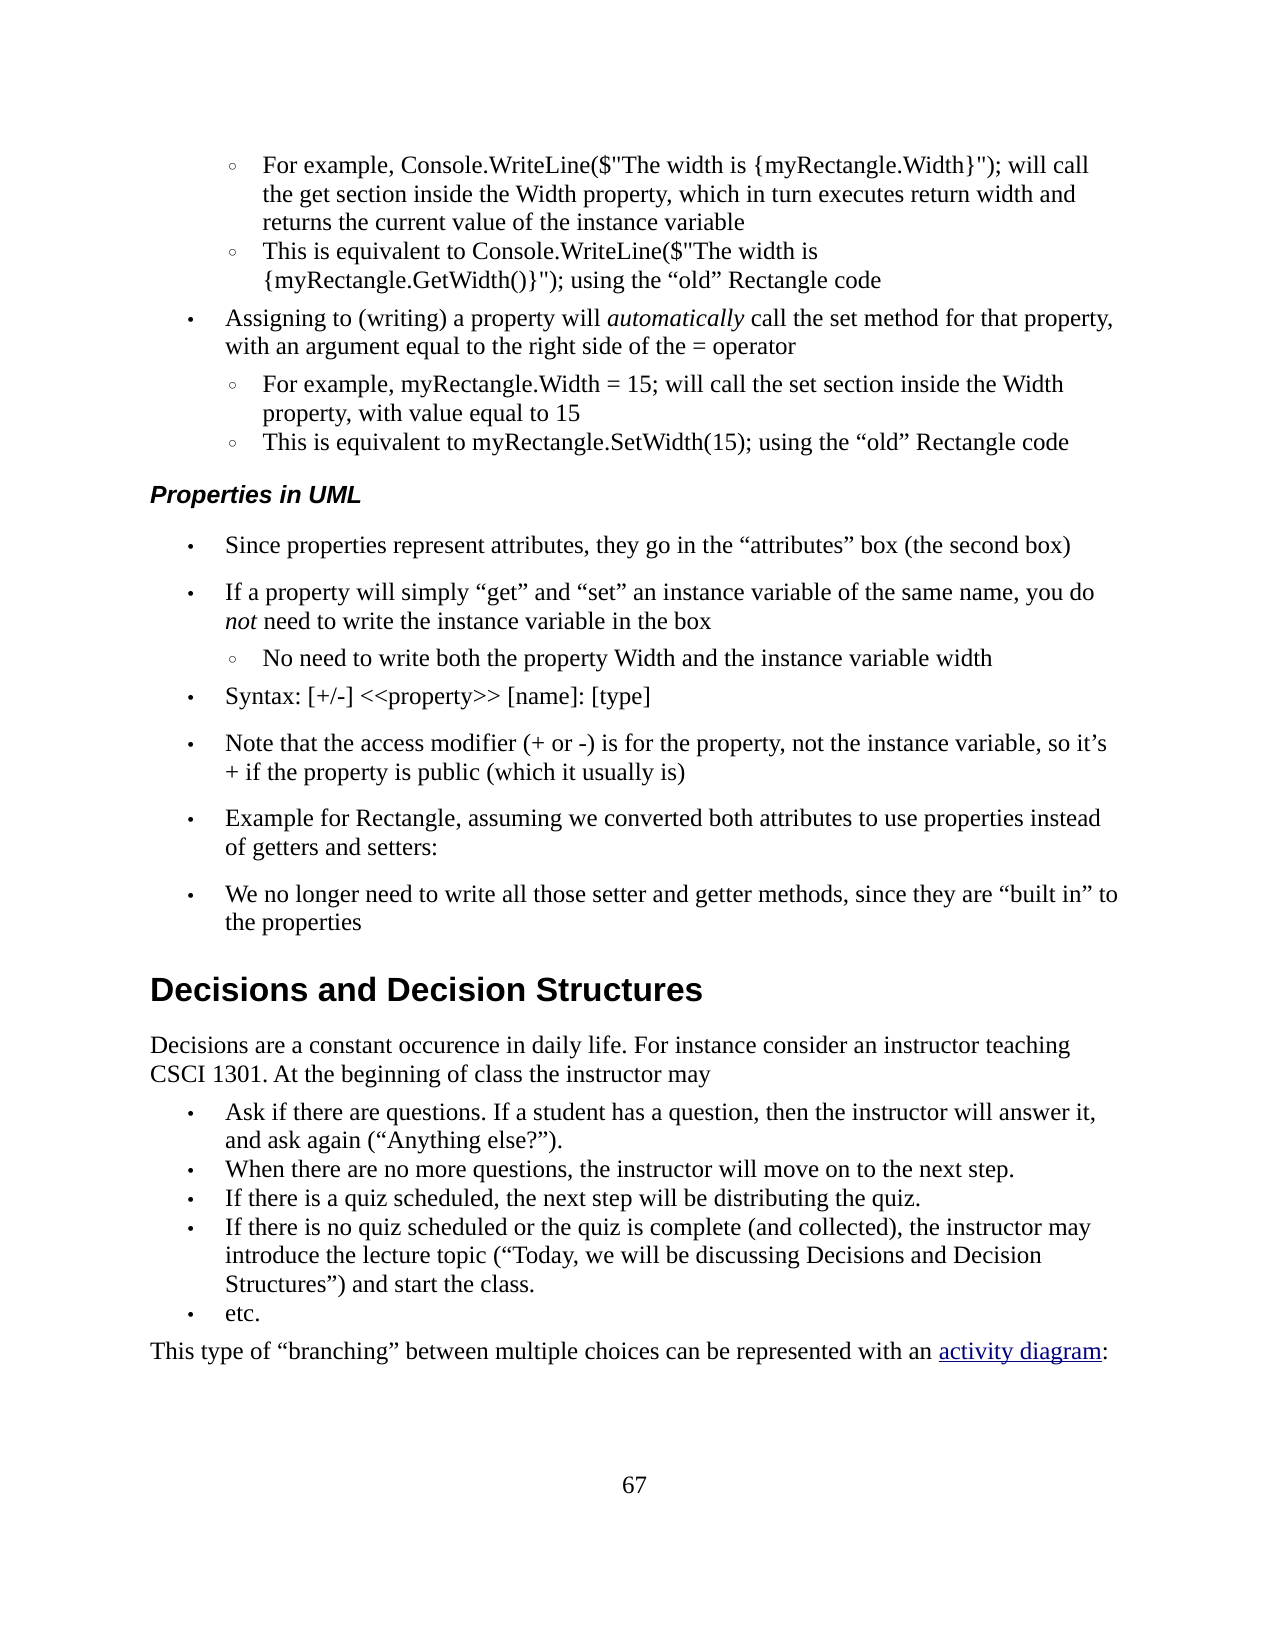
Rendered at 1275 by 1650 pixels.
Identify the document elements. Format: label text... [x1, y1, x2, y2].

list Note that the access modifier (+ or -) is for the property, not the instance variable, so it’s + if the property is public (which it usually is) [187, 728, 1125, 785]
list No need to write both the property Width and the instance variable width [225, 643, 1125, 672]
list Assigning to (writing) a property will automatically call the set method for that property, with an argument equal to the right side of the = operator [187, 303, 1125, 360]
text This type of “branching” between multiple choices can be represented with an activity diagram: [150, 1336, 1125, 1364]
list etc. [187, 1298, 1125, 1327]
list For example, Console.WriteLine($"The width is {myRectangle.Width}"); will call the get section inside the Width property, which in turn executes return width and returns the current value of the instance variable [225, 150, 1125, 236]
list Example for Rectangle, assuming we converted both attributes to use properties instead of getters and setters: [187, 803, 1125, 861]
list If there is a quiz scheduled, the next step will be distributing the quiz. [187, 1183, 1125, 1212]
list This is equivalent to Console.WriteLine($"The width is {myRectangle.GetWidth()}"); using the “old” Rectangle code [225, 236, 1125, 294]
list Syntax: [+/-] <<property>> [name]: [type] [187, 681, 1125, 710]
list Since properties represent attributes, they go in the “attributes” box (the second box) [187, 530, 1125, 559]
list When there are no more questions, the instructor will move on to the next step. [187, 1154, 1125, 1183]
list We no longer need to write all those setter and getter methods, since they are “built in” to the properties [187, 879, 1125, 936]
list For example, myRectangle.Width = 15; will call the set section inside the Width property, with value equal to 15 [225, 369, 1125, 427]
list If a property will simply “get” and “set” an instance variable of the same name, you do not need to write the instance variable in the box [187, 577, 1125, 634]
list Ask if there are questions. If a student has a question, then the instructor will answer it, and ask again (“Anything else?”). [187, 1097, 1125, 1154]
text Decisions are a constant occurence in daily life. For instance consider an instructor teaching CSCI 1301. At the beginning of class the instructor may [150, 1030, 1125, 1088]
subtitle Properties in UML [150, 480, 1125, 509]
subtitle Decisions and Decision Structures [150, 970, 1125, 1009]
list If there is no quiz scheduled or the quiz is complete (and collected), the instructor may introduce the lecture topic (“Today, we will be discussing Decisions and Decision Structures”) and start the class. [187, 1212, 1125, 1298]
list This is equivalent to myRectangle.SetWidth(15); using the “old” Rectangle code [225, 427, 1125, 455]
